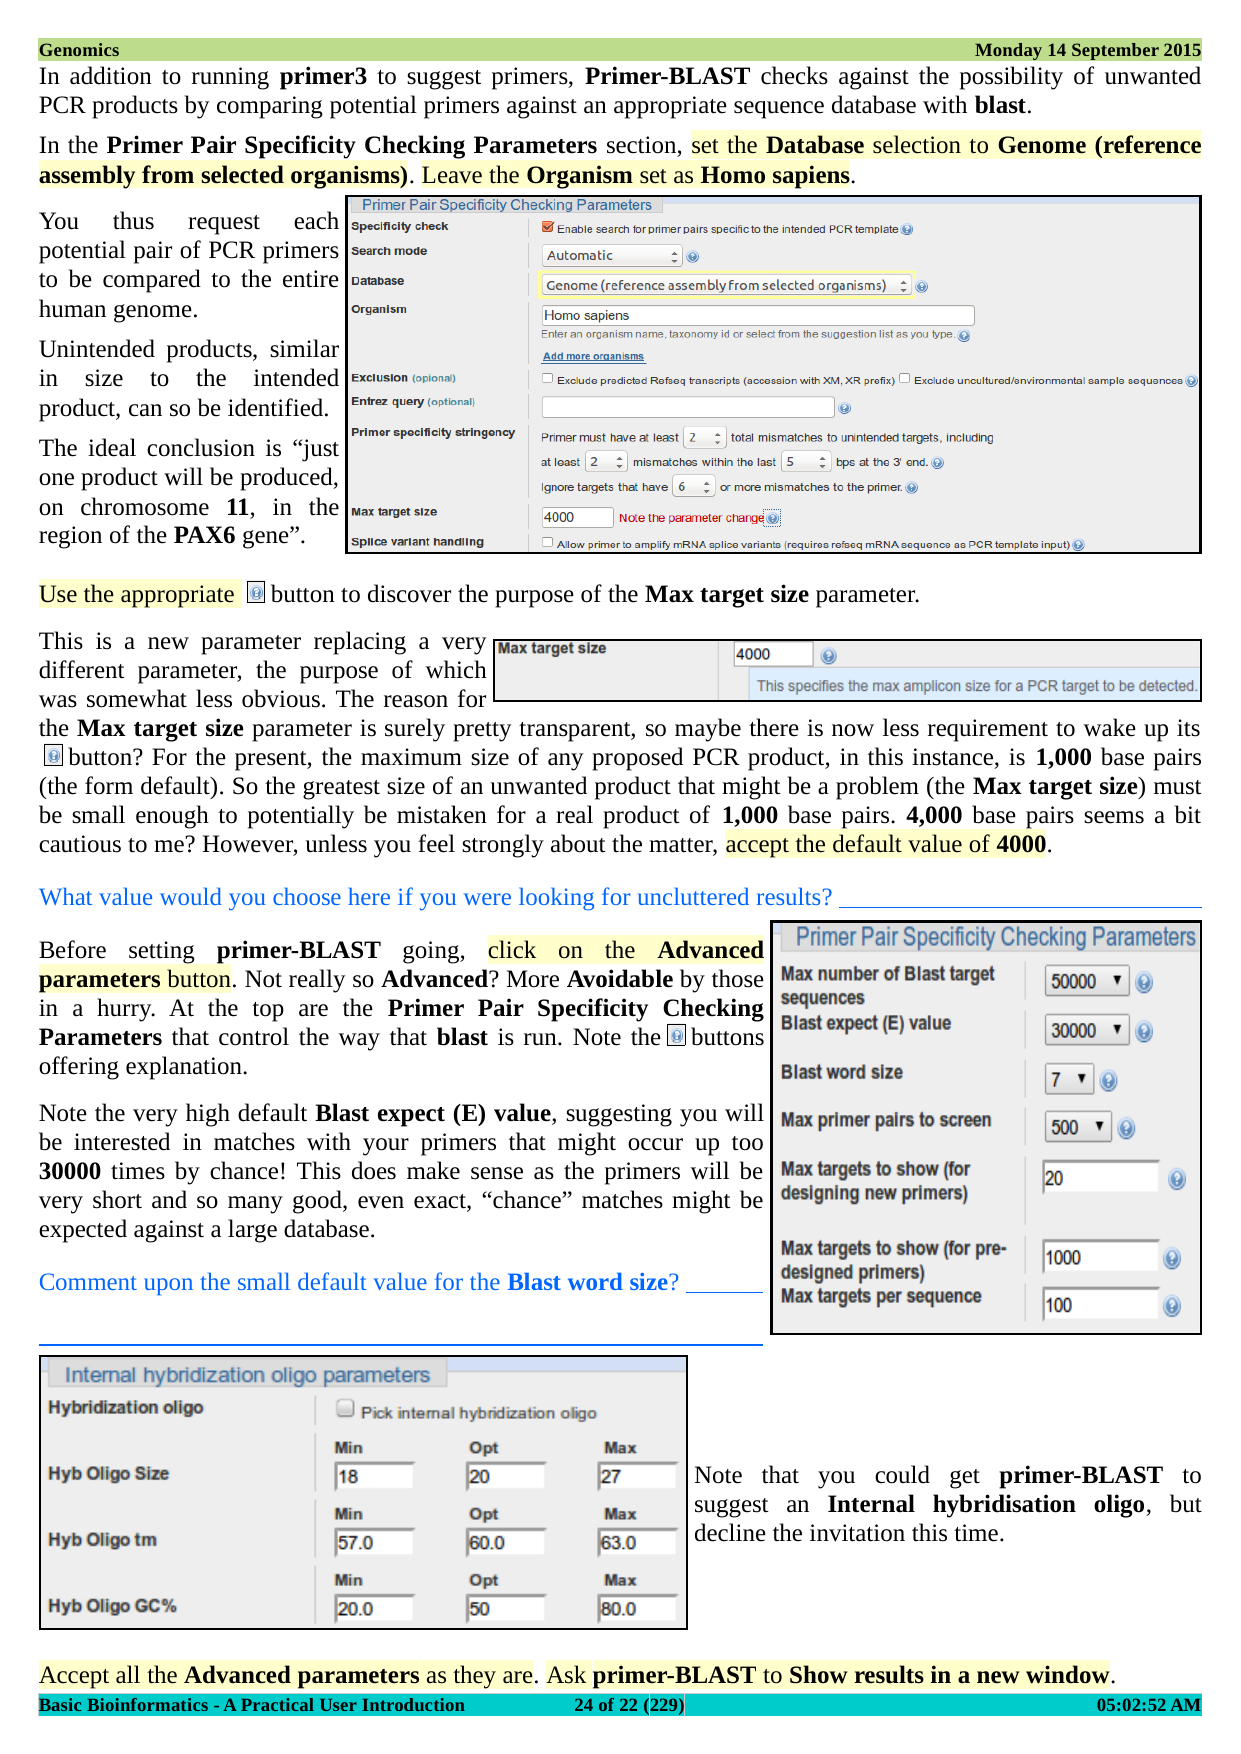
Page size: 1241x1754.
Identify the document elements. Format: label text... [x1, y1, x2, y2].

text Use the appropriate button to discover the purpose of the Max target size parameter. [38, 579, 1202, 608]
text Unintended products, similar in size to the intended product, can so be identified. [38, 334, 345, 421]
text Note that you could get primer-BLAST to suggest an Internal hybridisation oligo, but decline the invitation this time. [688, 1459, 1202, 1547]
text Before setting primer-BLAST going, click on the Advanced parameters button. Not really so Advanced? More Avoidable by those in a hurry. At the top are the Primer Pair Specificity Checking Parameters that control the way that blast is run. Note thebuttons offering explanation. [38, 934, 770, 1080]
picture [773, 923, 1200, 1333]
text What value would you choose here if you were looking for uncluttered results? [38, 882, 1202, 911]
picture [45, 745, 62, 765]
text Accept all the Advanced parameters as they are. Ask primer-BLAST to Show results in a new window. [38, 1660, 1202, 1689]
text In the Primer Pair Specificity Checking Parameters section, set the Database selection to Genome (reference assembly from selected organisms). Leave the Organism set as Homo sapiens. [38, 130, 1202, 188]
picture [248, 582, 264, 602]
picture [41, 1357, 686, 1628]
text You thus request each potential pair of PCR primers to be compared to the entire human genome. [38, 206, 345, 322]
picture [348, 197, 1199, 552]
text The ideal conclusion is “just one product will be produced, on chromosome 11, in the region of the PAX6 gene”. [38, 433, 345, 549]
text Comment upon the small default value for the Blast word size? [38, 1267, 770, 1296]
text In addition to running primer3 to suggest primers, Primer-BLAST checks against the possibility of unwanted PCR products by comparing potential primers against an appropriate sequence database with blast. [38, 61, 1202, 119]
picture [495, 641, 1200, 700]
text Note the very high default Blast expect (E) value, suggesting you will be interested in matches with your primers that might occur up too 30000 times by chance! This does make sense as the primers will be very short and so many good, even exact, “chance” matches might be expected against a large database. [38, 1098, 770, 1243]
text This is a new parameter replacing a very different parameter, the purpose of which was somewhat less obvious. The reason for the Max target size parameter is surely pretty transparent, so maybe there is now less requirement to wake up itsbutton? For the present, the maximum size of any proposed PCR product, in this instance, is 1,000 base pairs (the form default). So the greatest size of an unwanted product that might be a problem (the Max target size) must be small enough to potentially be mistaken for a real product of 1,000 base pairs. 4,000 base pairs seems a bit cautious to me? However, unless you feel strongly about the matter, accept the default value of 4000. [38, 626, 1202, 858]
picture [668, 1025, 685, 1045]
